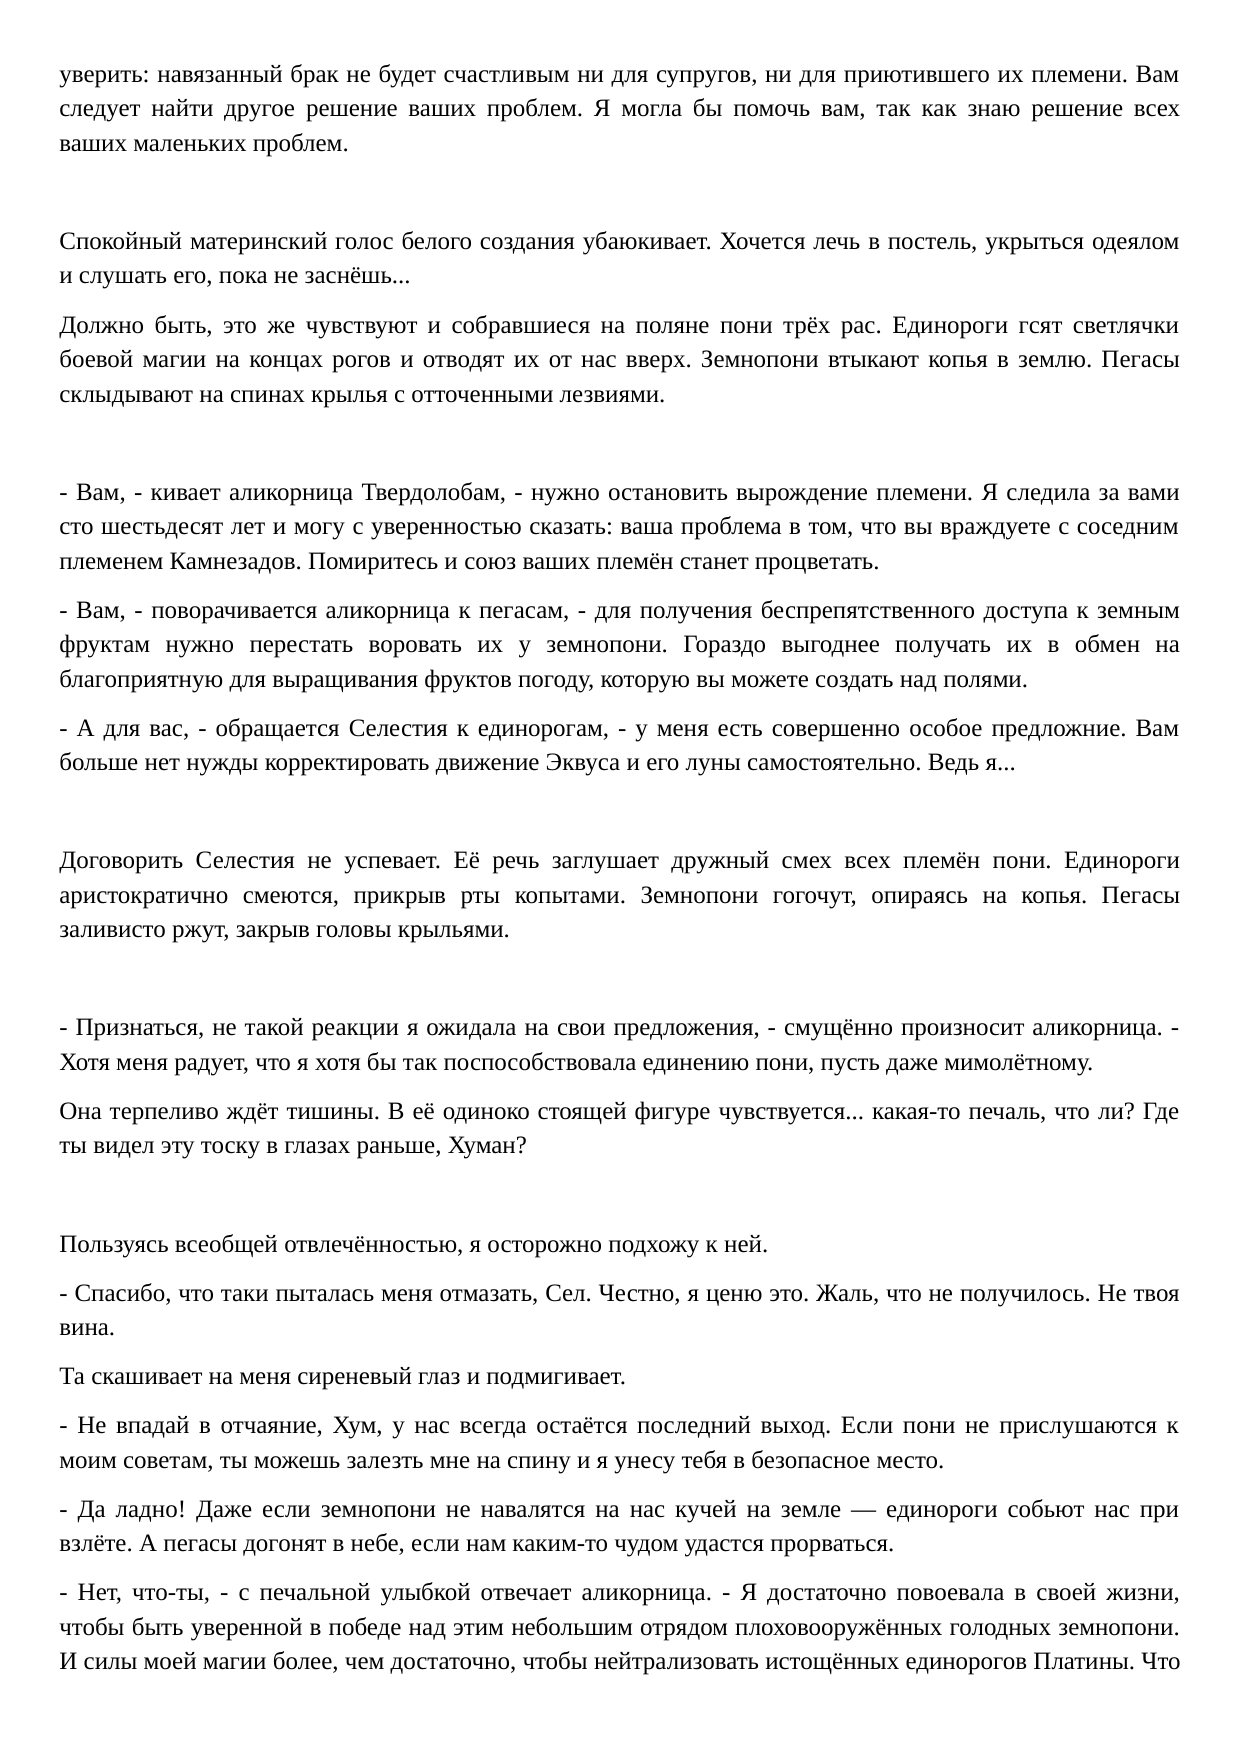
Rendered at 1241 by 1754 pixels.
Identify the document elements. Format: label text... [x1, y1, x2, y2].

text - Нет, что-ты, - с печальной улыбкой отвечает аликорница. - Я достаточно повоевала в своей жизни, чтобы быть уверенной в победе над этим небольшим отрядом плоховооружённых голодных земнопони. И силы моей магии более, чем достаточно, чтобы нейтрализовать истощённых единорогов Платины. Что [59, 1577, 1181, 1675]
text Она терпеливо ждёт тишины. В её одиноко стоящей фигуре чувствуется... какая-то печаль, что ли? Где ты видел эту тоску в глазах раньше, Хуман? [59, 1096, 1181, 1159]
text - Вам, - поворачивается аликорница к пегасам, - для получения беспрепятственного доступа к земным фруктам нужно перестать воровать их у земнопони. Гораздо выгоднее получать их в обмен на благоприятную для выращивания фруктов погоду, которую вы можете создать над полями. [59, 595, 1181, 692]
text - А для вас, - обращается Селестия к единорогам, - у меня есть совершенно особое предложние. Вам больше нет нужды корректировать движение Эквуса и его луны самостоятельно. Ведь я... [59, 713, 1181, 776]
text - Спасибо, что таки пыталась меня отмазать, Сел. Честно, я ценю это. Жаль, что не получилось. Не твоя вина. [59, 1278, 1181, 1341]
text Договорить Селестия не успевает. Её речь заглушает дружный смех всех племён пони. Единороги аристократично смеются, прикрыв рты копытами. Земнопони гогочут, опираясь на копья. Пегасы заливисто ржут, закрыв головы крыльями. [59, 845, 1181, 943]
text - Вам, - кивает аликорница Твердолобам, - нужно остановить вырождение племени. Я следила за вами сто шестьдесят лет и могу с уверенностью сказать: ваша проблема в том, что вы враждуете с соседним племенем Камнезадов. Помиритесь и союз ваших племён станет процветать. [59, 477, 1181, 574]
text Спокойный материнский голос белого создания убаюкивает. Хочется лечь в постель, укрыться одеялом и слушать его, пока не заснёшь... [59, 226, 1181, 289]
text Должно быть, это же чувствуют и собравшиеся на поляне пони трёх рас. Единороги гсят светлячки боевой магии на концах рогов и отводят их от нас вверх. Земнопони втыкают копья в землю. Пегасы склыдывают на спинах крылья с отточенными лезвиями. [59, 310, 1181, 407]
text - Да ладно! Даже если земнопони не навалятся на нас кучей на земле — единороги собьют нас при взлёте. А пегасы догонят в небе, если нам каким-то чудом удастся прорваться. [59, 1494, 1181, 1557]
text уверить: навязанный брак не будет счастливым ни для супругов, ни для приютившего их племени. Вам следует найти другое решение ваших проблем. Я могла бы помочь вам, так как знаю решение всех ваших маленьких проблем. [59, 59, 1181, 157]
text - Признаться, не такой реакции я ожидала на свои предложения, - смущённо произносит аликорница. - Хотя меня радует, что я хотя бы так поспособствовала единению пони, пусть даже мимолётному. [59, 1012, 1181, 1076]
text Пользуясь всеобщей отвлечённостью, я осторожно подхожу к ней. [59, 1229, 1181, 1257]
text - Не впадай в отчаяние, Хум, у нас всегда остаётся последний выход. Если пони не прислушаются к моим советам, ты можешь залезть мне на спину и я унесу тебя в безопасное место. [59, 1410, 1181, 1473]
text Та скашивает на меня сиреневый глаз и подмигивает. [59, 1361, 1181, 1390]
